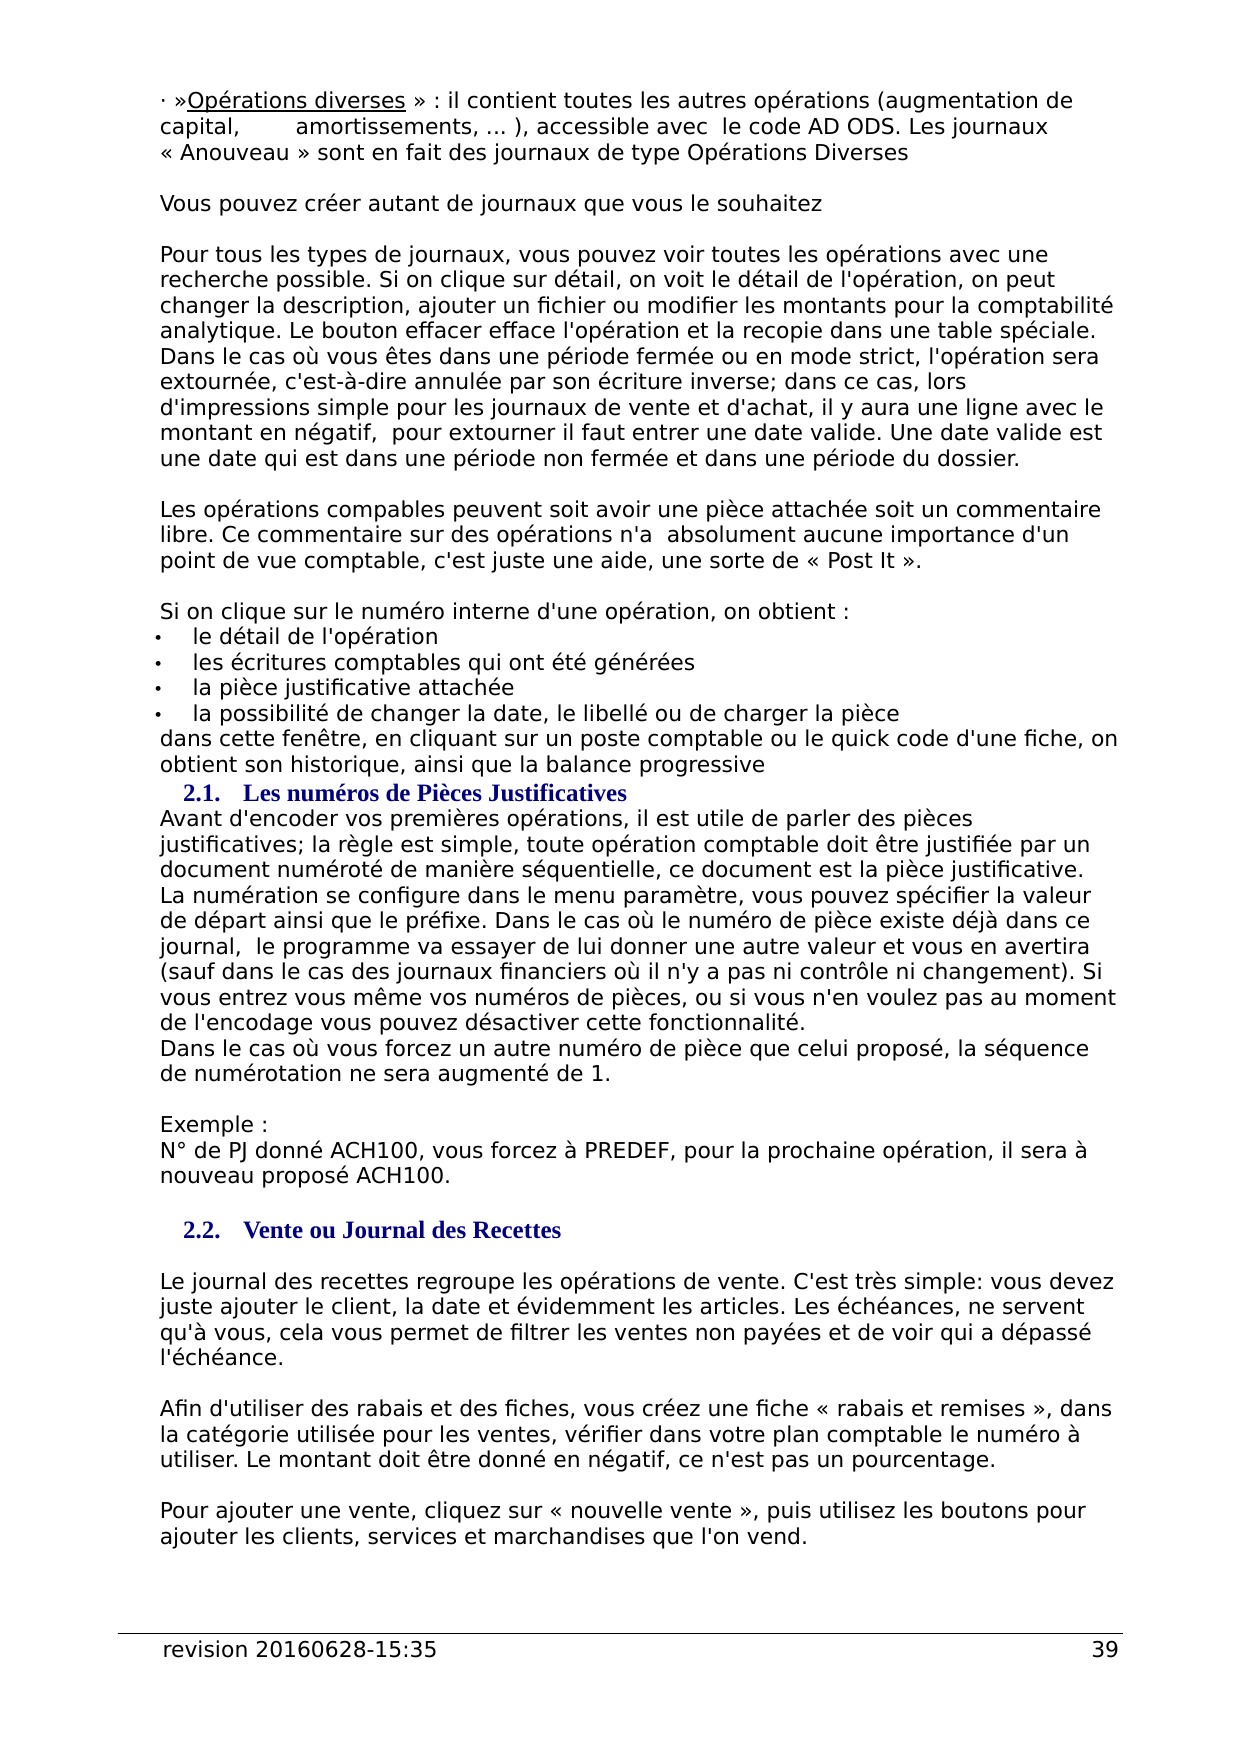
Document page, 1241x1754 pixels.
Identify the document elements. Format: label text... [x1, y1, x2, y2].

list la pièce justificative attachée [155, 676, 1123, 701]
subtitle Vente ou Journal des Recettes [177, 1215, 1123, 1243]
text dans cette fenêtre, en cliquant sur un poste comptable ou le quick code d'une fiche, on obtient son historique, ainsi que la balance progressive [159, 727, 1123, 778]
list la possibilité de changer la date, le libellé ou de charger la pièce [155, 701, 1123, 727]
text La numération se configure dans le menu paramètre, vous pouvez spécifier la valeur de départ ainsi que le préfixe. Dans le cas où le numéro de pièce existe déjà dans ce journal, le programme va essayer de lui donner une autre valeur et vous en avertira (sauf dans le cas des journaux financiers où il n'y a pas ni contrôle ni changement). Si vous entrez vous même vos numéros de pièces, ou si vous n'en voulez pas au moment de l'encodage vous pouvez désactiver cette fonctionnalité. [159, 883, 1123, 1036]
subtitle Les numéros de Pièces Justificatives [177, 778, 1123, 806]
list les écritures comptables qui ont été générées [155, 650, 1123, 676]
text Le journal des recettes regroupe les opérations de vente. C'est très simple: vous devez juste ajouter le client, la date et évidemment les articles. Les échéances, ne servent qu'à vous, cela vous permet de filtrer les ventes non payées et de voir qui a dépassé l'échéance. [159, 1269, 1123, 1371]
text Pour ajouter une vente, cliquez sur « nouvelle vente », puis utilisez les boutons pour ajouter les clients, services et marchandises que l'on vend. [159, 1499, 1123, 1550]
text Avant d'encoder vos premières opérations, il est utile de parler des pièces justificatives; la règle est simple, toute opération comptable doit être justifiée par un document numéroté de manière séquentielle, ce document est la pièce justificative. [159, 806, 1123, 883]
list le détail de l'opération [155, 624, 1123, 650]
text Si on clique sur le numéro interne d'une opération, on obtient : [159, 599, 1123, 624]
text Les opérations compables peuvent soit avoir une pièce attachée soit un commentaire libre. Ce commentaire sur des opérations n'a absolument aucune importance d'un point de vue comptable, c'est juste une aide, une sorte de « Post It ». [159, 497, 1123, 573]
text Dans le cas où vous forcez un autre numéro de pièce que celui proposé, la séquence de numérotation ne sera augmenté de 1. [159, 1036, 1123, 1087]
text Afin d'utiliser des rabais et des fiches, vous créez une fiche « rabais et remises », dans la catégorie utilisée pour les ventes, vérifier dans votre plan comptable le numéro à utiliser. Le montant doit être donné en négatif, ce n'est pas un pourcentage. [159, 1397, 1123, 1473]
text Vous pouvez créer autant de journaux que vous le souhaitez [159, 191, 1123, 216]
text · »Opérations diverses » : il contient toutes les autres opérations (augmentation de capital, amortissements, ... ), accessible avec le code AD ODS. Les journaux « Anouveau » sont en fait des journaux de type Opérations Diverses [159, 88, 1123, 165]
text N° de PJ donné ACH100, vous forcez à PREDEF, pour la prochaine opération, il sera à nouveau proposé ACH100. [159, 1138, 1123, 1189]
text Pour tous les types de journaux, vous pouvez voir toutes les opérations avec une recherche possible. Si on clique sur détail, on voit le détail de l'opération, on peut changer la description, ajouter un fichier ou modifier les montants pour la comptabilité analytique. Le bouton effacer efface l'opération et la recopie dans une table spéciale. Dans le cas où vous êtes dans une période fermée ou en mode strict, l'opération sera extournée, c'est-à-dire annulée par son écriture inverse; dans ce cas, lors d'impressions simple pour les journaux de vente et d'achat, il y aura une ligne avec le montant en négatif, pour extourner il faut entrer une date valide. Une date valide est une date qui est dans une période non fermée et dans une période du dossier. [159, 242, 1123, 471]
text Exemple : [159, 1113, 1123, 1138]
